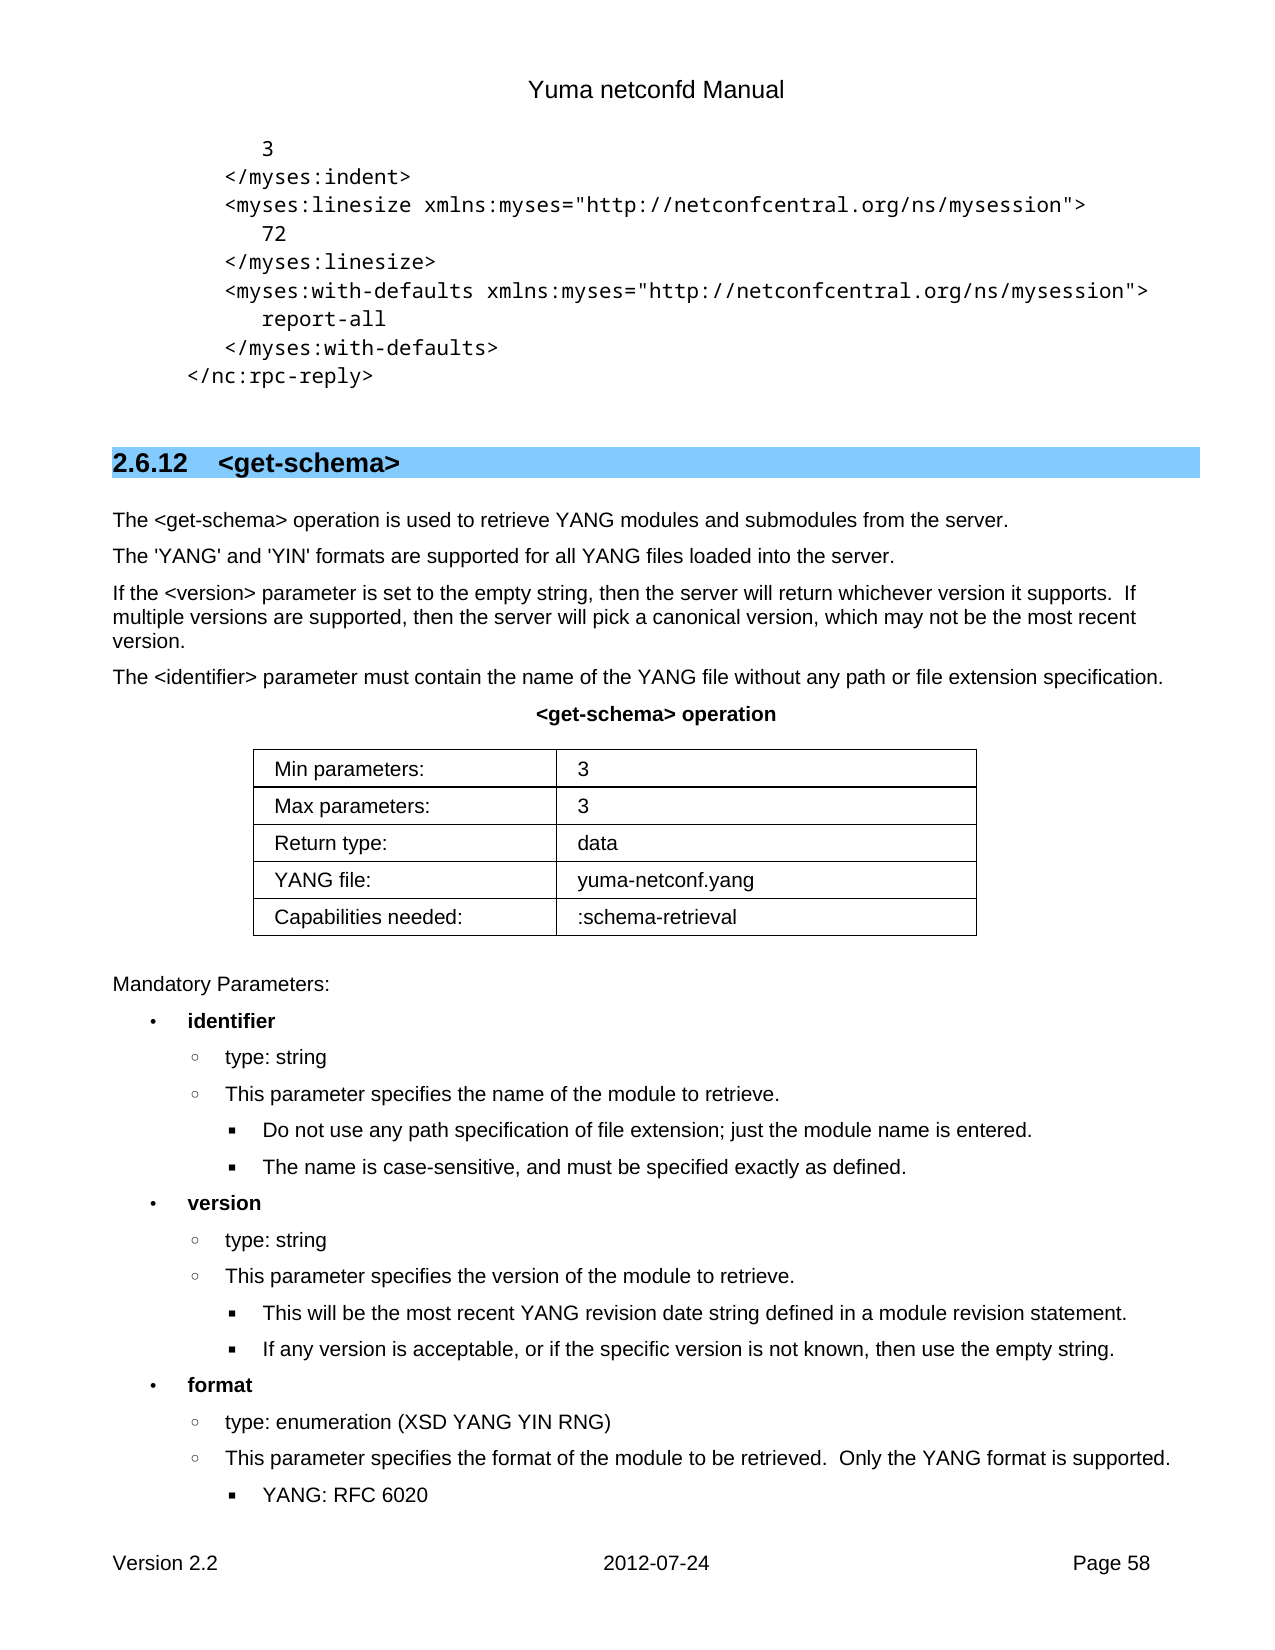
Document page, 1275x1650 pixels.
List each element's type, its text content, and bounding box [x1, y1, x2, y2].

text If the <version> parameter is set to the empty string, then the server will return whichever version it supports. If multiple versions are supported, then the server will pick a canonical version, which may not be the most recent version. [112, 581, 1200, 652]
subtitle <get-schema> [112, 447, 1200, 478]
table_header 3 [557, 750, 976, 786]
text </myses:indent> [186, 162, 1200, 191]
text 3 [186, 134, 1200, 162]
list This parameter specifies the format of the module to be retrieved. Only the YANG format is supported. [187, 1446, 1200, 1470]
table_cell YANG file: [254, 862, 556, 898]
list Do not use any path specification of file extension; just the module name is entered. [225, 1118, 1200, 1142]
list This parameter specifies the version of the module to retrieve. [187, 1264, 1200, 1288]
text report-all [186, 304, 1200, 333]
list version [150, 1191, 1200, 1215]
table_cell 3 [557, 788, 976, 823]
table_cell data [557, 825, 976, 861]
table_header Min parameters: [254, 750, 556, 786]
text </nc:rpc-reply> [186, 361, 1200, 390]
list type: enumeration (XSD YANG YIN RNG) [187, 1410, 1200, 1434]
list type: string [187, 1045, 1200, 1069]
text </myses:linesize> [186, 247, 1200, 276]
text </myses:with-defaults> [186, 333, 1200, 361]
text <myses:with-defaults xmlns:myses="http://netconfcentral.org/ns/mysession"> [186, 276, 1200, 304]
list format [150, 1373, 1200, 1397]
table_cell :schema-retrieval [557, 899, 976, 935]
table_cell yuma-netconf.yang [557, 862, 976, 898]
text <myses:linesize xmlns:myses="http://netconfcentral.org/ns/mysession"> [186, 191, 1200, 219]
list The name is case-sensitive, and must be specified exactly as defined. [225, 1154, 1200, 1178]
list identifier [150, 1009, 1200, 1033]
list This parameter specifies the name of the module to retrieve. [187, 1082, 1200, 1106]
table_cell Return type: [254, 825, 556, 861]
text The <identifier> parameter must contain the name of the YANG file without any path or file extension specification. [112, 665, 1200, 689]
list This will be the most recent YANG revision date string defined in a module revision statement. [225, 1300, 1200, 1324]
text Mandatory Parameters: [112, 972, 1200, 996]
list type: string [187, 1227, 1200, 1251]
text The 'YANG' and 'YIN' formats are supported for all YANG files loaded into the server. [112, 544, 1200, 568]
list If any version is acceptable, or if the specific version is not known, then use the empty string. [225, 1337, 1200, 1361]
table_cell Capabilities needed: [254, 899, 556, 935]
text 72 [186, 219, 1200, 247]
subtitle <get-schema> operation [127, 701, 1185, 725]
list YANG: RFC 6020 [225, 1483, 1200, 1507]
table_cell Max parameters: [254, 788, 556, 823]
text The <get-schema> operation is used to retrieve YANG modules and submodules from the server. [112, 508, 1200, 532]
